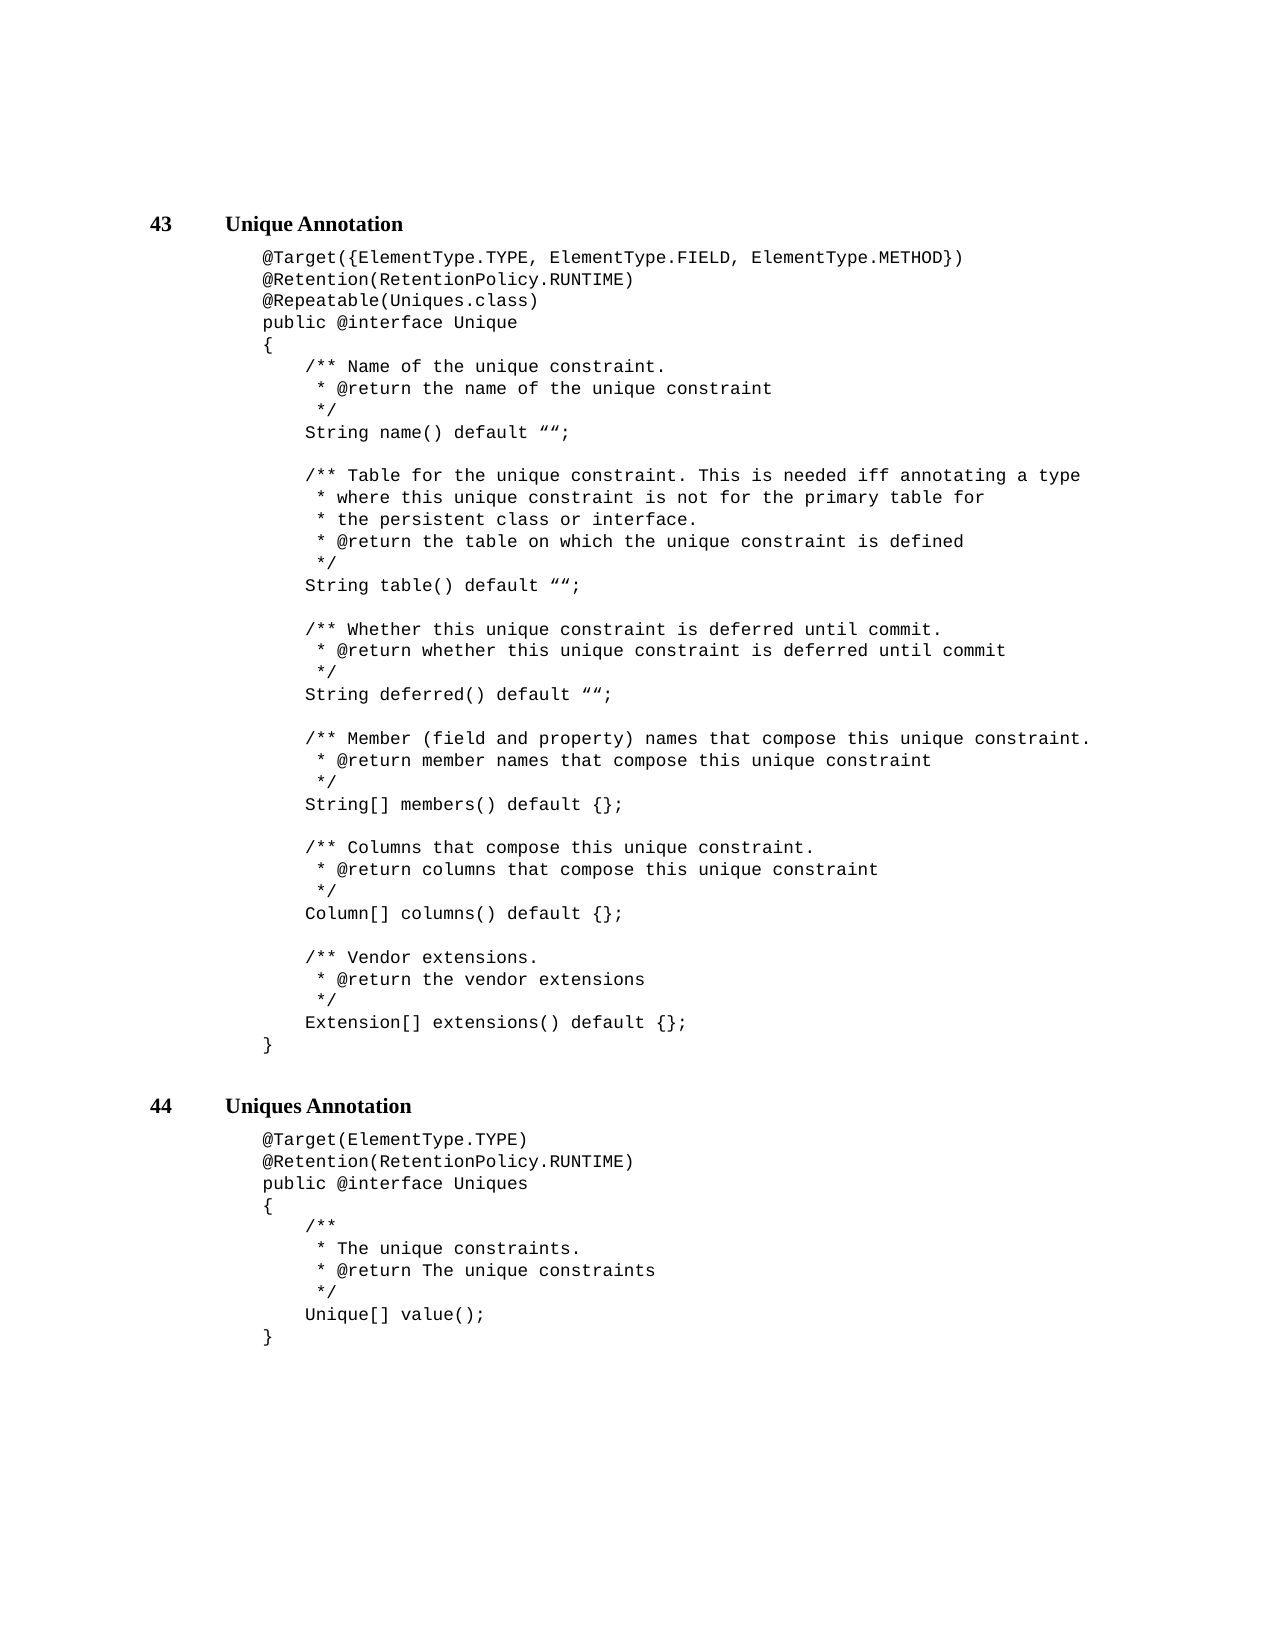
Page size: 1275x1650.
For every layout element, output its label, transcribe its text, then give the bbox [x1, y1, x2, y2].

text */ [262, 990, 1125, 1012]
text * @return the table on which the unique constraint is defined [262, 531, 1125, 553]
subtitle Unique Annotation [150, 210, 1125, 236]
text */ [262, 553, 1125, 574]
text @Repeatable(Uniques.class) [262, 290, 1125, 312]
text } [262, 1034, 1125, 1056]
text * The unique constraints. [262, 1238, 1125, 1260]
subtitle Uniques Annotation [150, 1092, 1125, 1118]
text * where this unique constraint is not for the primary table for [262, 487, 1125, 509]
text @Retention(RetentionPolicy.RUNTIME) [262, 1151, 1125, 1172]
text Unique[] value(); [262, 1304, 1125, 1326]
text * @return the name of the unique constraint [262, 378, 1125, 399]
text Column[] columns() default {}; [262, 903, 1125, 924]
text /** Table for the unique constraint. This is needed iff annotating a type [262, 465, 1125, 487]
text /** Columns that compose this unique constraint. [262, 837, 1125, 859]
text * @return columns that compose this unique constraint [262, 859, 1125, 881]
text String deferred() default ““; [262, 684, 1125, 706]
text Extension[] extensions() default {}; [262, 1012, 1125, 1034]
text /** [262, 1216, 1125, 1238]
text { [262, 334, 1125, 356]
text } [262, 1326, 1125, 1347]
text /** Whether this unique constraint is deferred until commit. [262, 618, 1125, 640]
text */ [262, 399, 1125, 421]
text */ [262, 771, 1125, 793]
text public @interface Uniques [262, 1172, 1125, 1194]
text String table() default ““; [262, 574, 1125, 596]
text */ [262, 881, 1125, 903]
text * @return member names that compose this unique constraint [262, 749, 1125, 771]
text @Target(ElementType.TYPE) [262, 1129, 1125, 1151]
text /** Vendor extensions. [262, 946, 1125, 968]
text * @return the vendor extensions [262, 968, 1125, 990]
text String name() default ““; [262, 421, 1125, 443]
text */ [262, 1282, 1125, 1304]
text /** Member (field and property) names that compose this unique constraint. [262, 728, 1125, 749]
text @Retention(RetentionPolicy.RUNTIME) [262, 268, 1125, 290]
text { [262, 1194, 1125, 1216]
text * the persistent class or interface. [262, 509, 1125, 531]
text String[] members() default {}; [262, 793, 1125, 815]
text @Target({ElementType.TYPE, ElementType.FIELD, ElementType.METHOD}) [262, 246, 1125, 268]
text /** Name of the unique constraint. [262, 356, 1125, 378]
text public @interface Unique [262, 312, 1125, 334]
text * @return whether this unique constraint is deferred until commit [262, 640, 1125, 662]
text */ [262, 662, 1125, 684]
text * @return The unique constraints [262, 1260, 1125, 1282]
